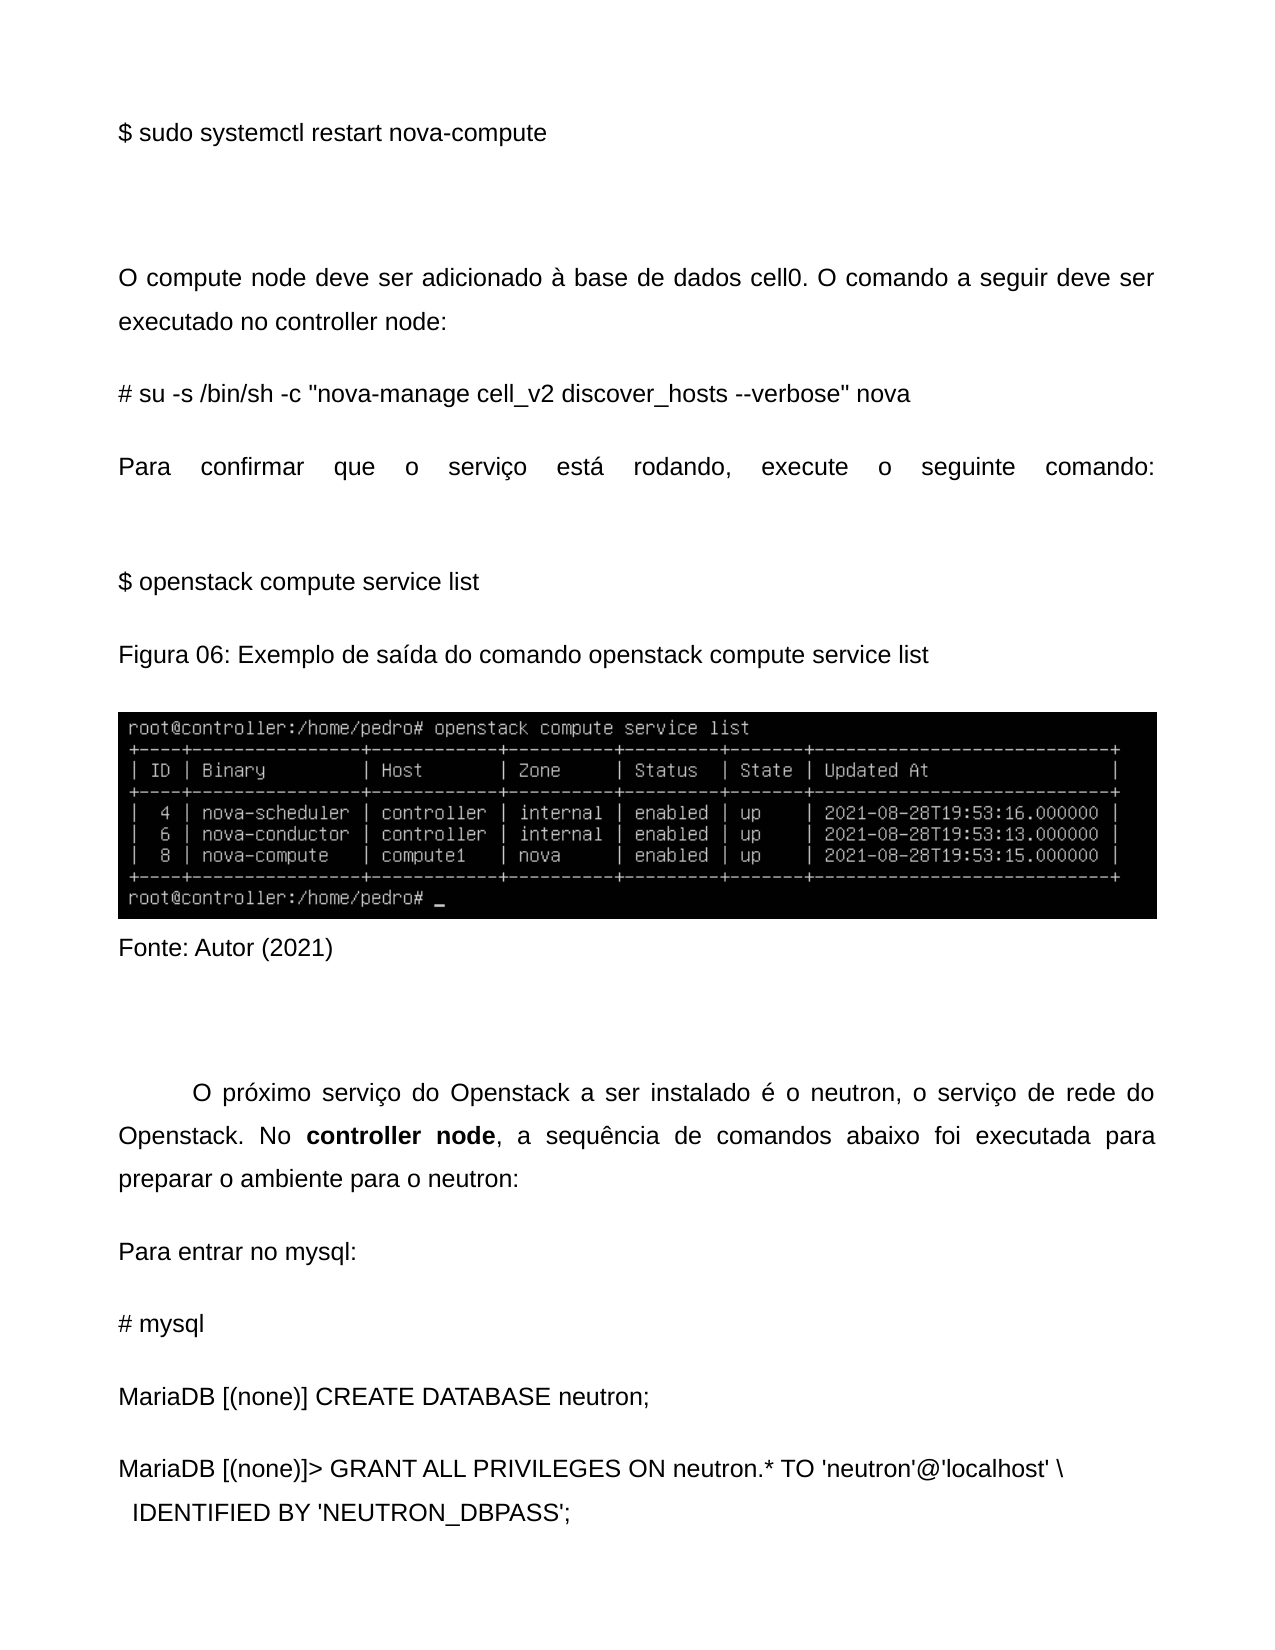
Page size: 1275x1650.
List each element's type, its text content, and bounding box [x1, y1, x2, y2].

picture [118, 712, 1157, 919]
text MariaDB [(none)] CREATE DATABASE neutron; [118, 1382, 1157, 1411]
text Fonte: Autor (2021) [118, 919, 1157, 961]
text # mysql [118, 1309, 1157, 1338]
text Figura 06: Exemplo de saída do comando openstack compute service list [118, 640, 1157, 669]
text Para entrar no mysql: [118, 1237, 1157, 1265]
text O próximo serviço do Openstack a ser instalado é o neutron, o serviço de rede do Openstack. No controller node, a sequência de comandos abaixo foi executada para preparar o ambiente para o neutron: [118, 1078, 1157, 1193]
text Para confirmar que o serviço está rodando, execute o seguinte comando: [118, 452, 1157, 523]
text O compute node deve ser adicionado à base de dados cell0. O comando a seguir deve ser executado no controller node: [118, 263, 1157, 335]
text # su -s /bin/sh -c "nova-manage cell_v2 discover_hosts --verbose" nova [118, 379, 1157, 408]
text MariaDB [(none)]> GRANT ALL PRIVILEGES ON neutron.* TO 'neutron'@'localhost' \ [118, 1454, 1157, 1483]
text $ openstack compute service list [118, 567, 1157, 596]
text IDENTIFIED BY 'NEUTRON_DBPASS'; [118, 1498, 1157, 1526]
text $ sudo systemctl restart nova-compute [118, 118, 1157, 147]
